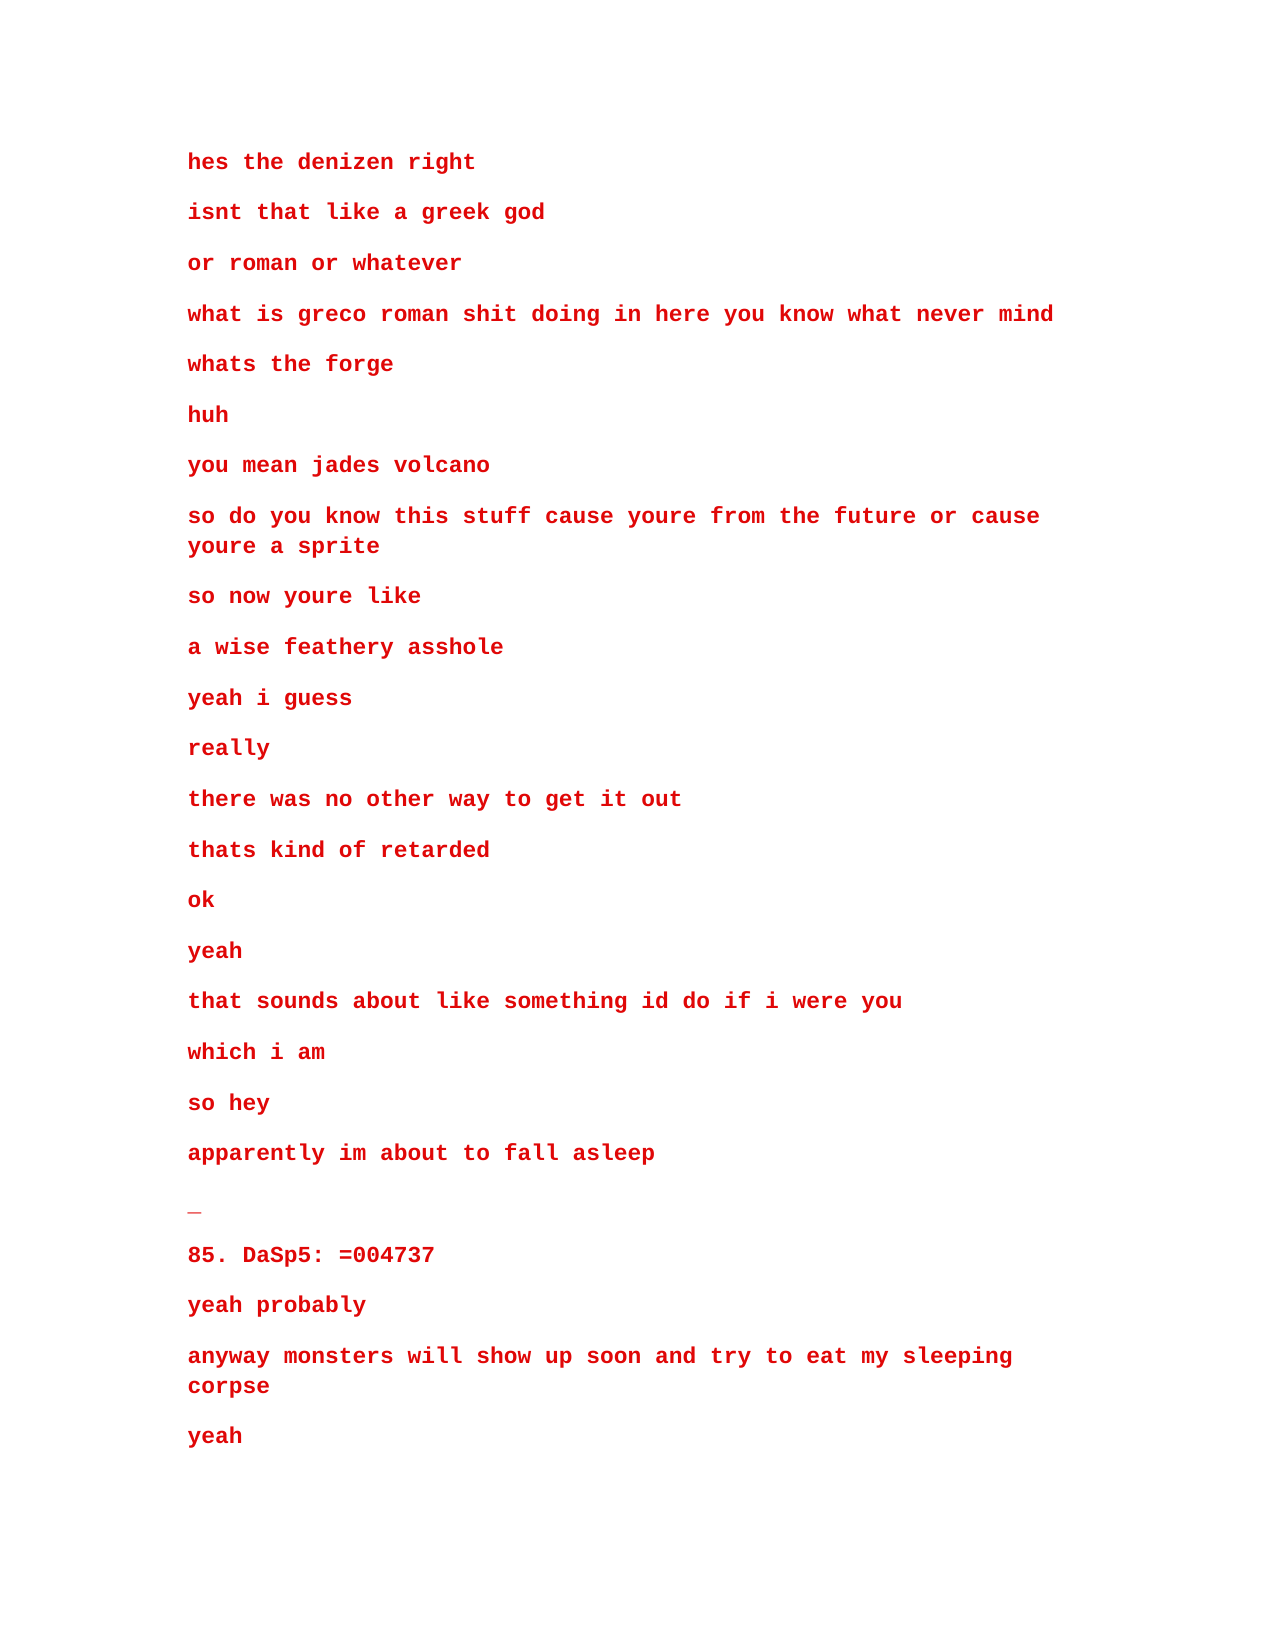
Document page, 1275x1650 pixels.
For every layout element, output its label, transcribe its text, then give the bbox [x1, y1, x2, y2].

text ok [187, 888, 1087, 914]
text so now youre like [187, 585, 1087, 611]
text whats the forge [187, 352, 1087, 378]
text so do you know this stuff cause youre from the future or cause youre a sprite [187, 504, 1087, 560]
text so hey [187, 1091, 1087, 1117]
text that sounds about like something id do if i were you [187, 990, 1087, 1016]
text 85. DaSp5: =004737 [187, 1243, 1087, 1269]
text huh [187, 403, 1087, 429]
text what is greco roman shit doing in here you know what never mind [187, 302, 1087, 328]
text hes the denizen right [187, 150, 1087, 176]
text yeah [187, 1424, 1087, 1451]
text _ [187, 1192, 1087, 1218]
text a wise feathery asshole [187, 635, 1087, 661]
text really [187, 737, 1087, 763]
text yeah [187, 939, 1087, 965]
text apparently im about to fall asleep [187, 1142, 1087, 1168]
text thats kind of retarded [187, 838, 1087, 864]
text you mean jades volcano [187, 454, 1087, 480]
text yeah probably [187, 1293, 1087, 1319]
text which i am [187, 1040, 1087, 1066]
text there was no other way to get it out [187, 787, 1087, 813]
text or roman or whatever [187, 251, 1087, 277]
text yeah i guess [187, 686, 1087, 712]
text isnt that like a greek god [187, 201, 1087, 227]
text anyway monsters will show up soon and try to eat my sleeping corpse [187, 1344, 1087, 1400]
